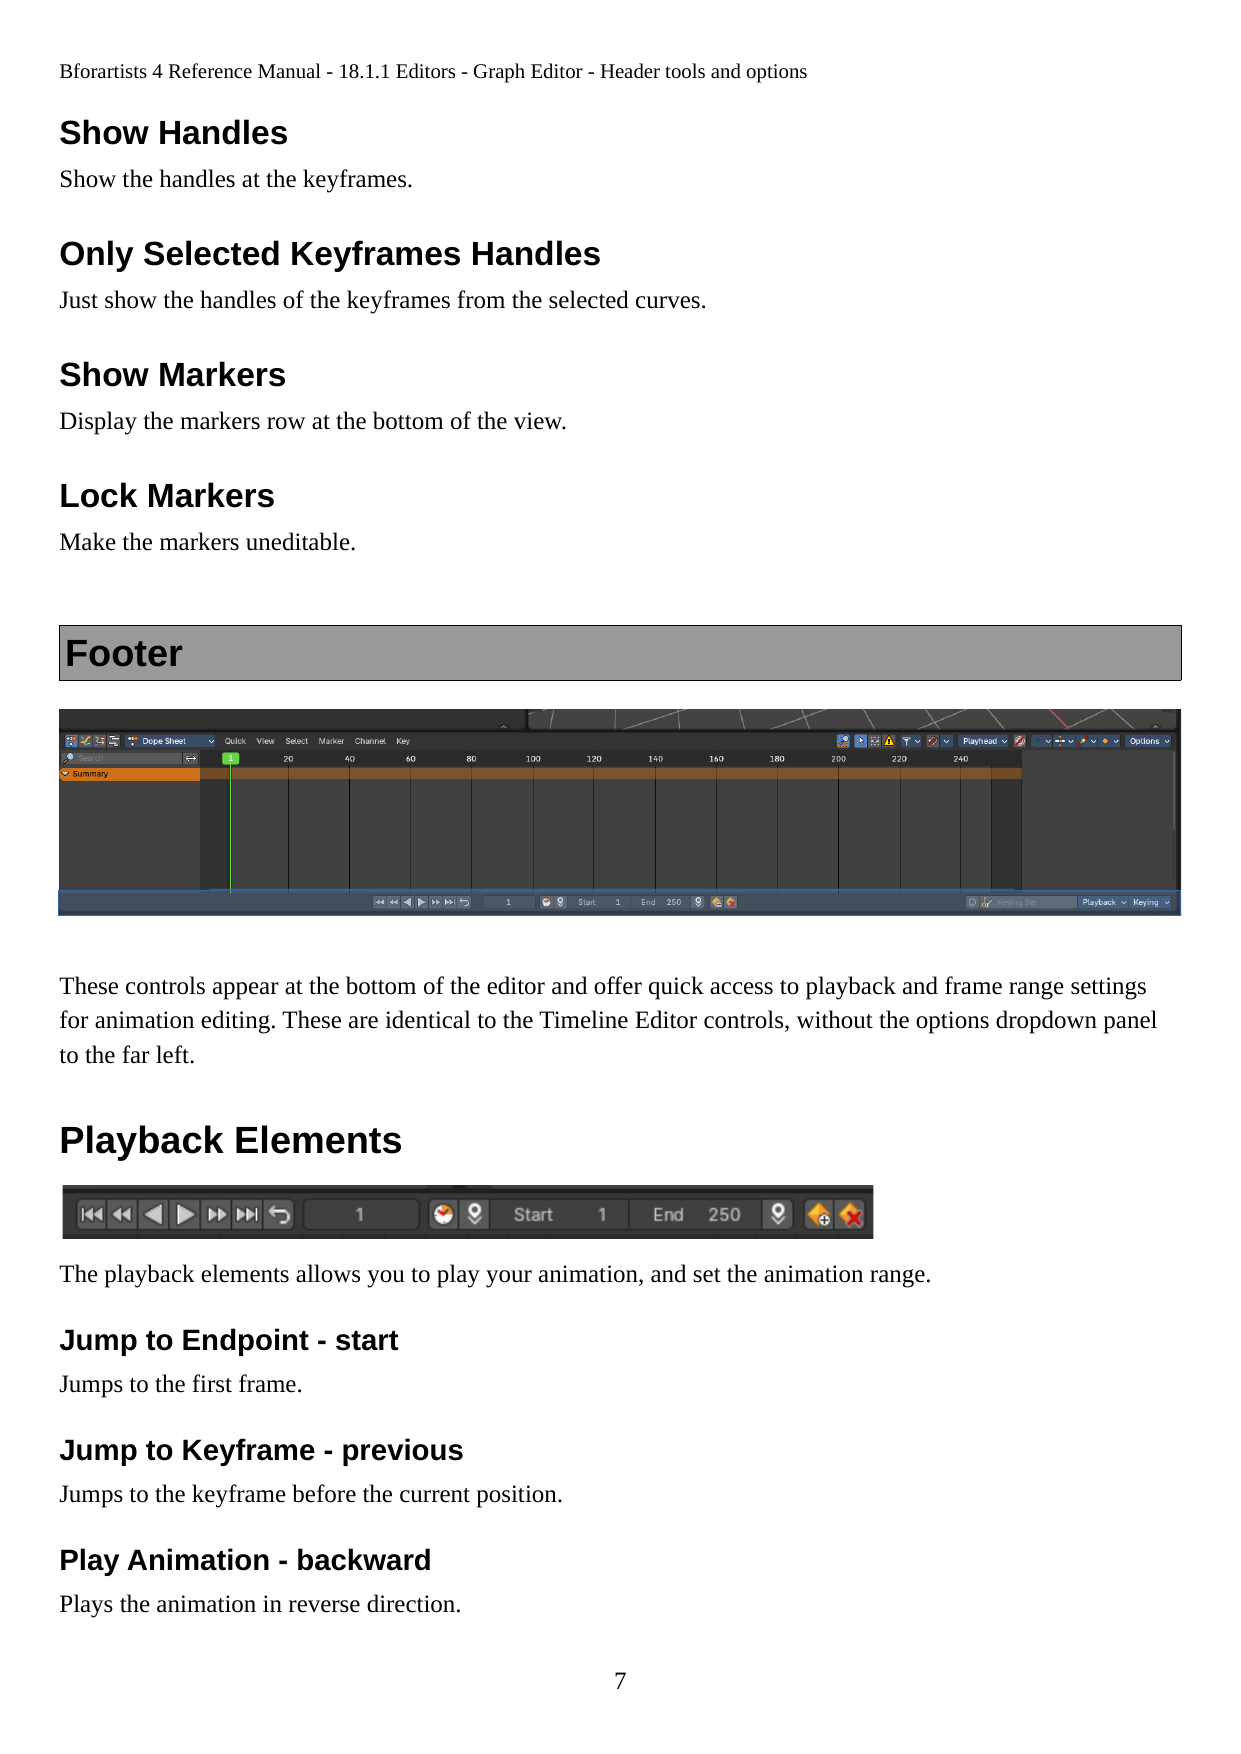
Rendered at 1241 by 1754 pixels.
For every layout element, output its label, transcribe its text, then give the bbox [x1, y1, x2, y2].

subtitle Jump to Keyframe - previous [59, 1433, 1181, 1467]
picture [62, 1185, 874, 1239]
text Just show the handles of the keyframes from the selected curves. [59, 285, 1181, 313]
text Jumps to the keyframe before the current position. [59, 1479, 1181, 1508]
text Show the handles at the keyframes. [59, 164, 1181, 192]
text Make the markers uneditable. [59, 527, 1181, 556]
table_header Footer [60, 626, 1181, 680]
text Jumps to the first frame. [59, 1369, 1181, 1398]
text Display the markers row at the bottom of the view. [59, 406, 1181, 434]
subtitle Jump to Endpoint - start [59, 1323, 1181, 1357]
text The playback elements allows you to play your animation, and set the animation range. [59, 1259, 1181, 1288]
picture [59, 709, 1182, 916]
text Plays the animation in reverse direction. [59, 1589, 1181, 1618]
subtitle Play Animation - backward [59, 1543, 1181, 1576]
subtitle Lock Markers [59, 476, 1181, 514]
subtitle Only Selected Keyframes Handles [59, 234, 1181, 272]
subtitle Show Markers [59, 355, 1181, 393]
subtitle Playback Elements [59, 1117, 1181, 1161]
subtitle Show Handles [59, 113, 1181, 151]
text These controls appear at the bottom of the editor and offer quick access to playback and frame range settings for animation editing. These are identical to the Timeline Editor controls, without the options dropdown panel to the far left. [59, 971, 1181, 1068]
